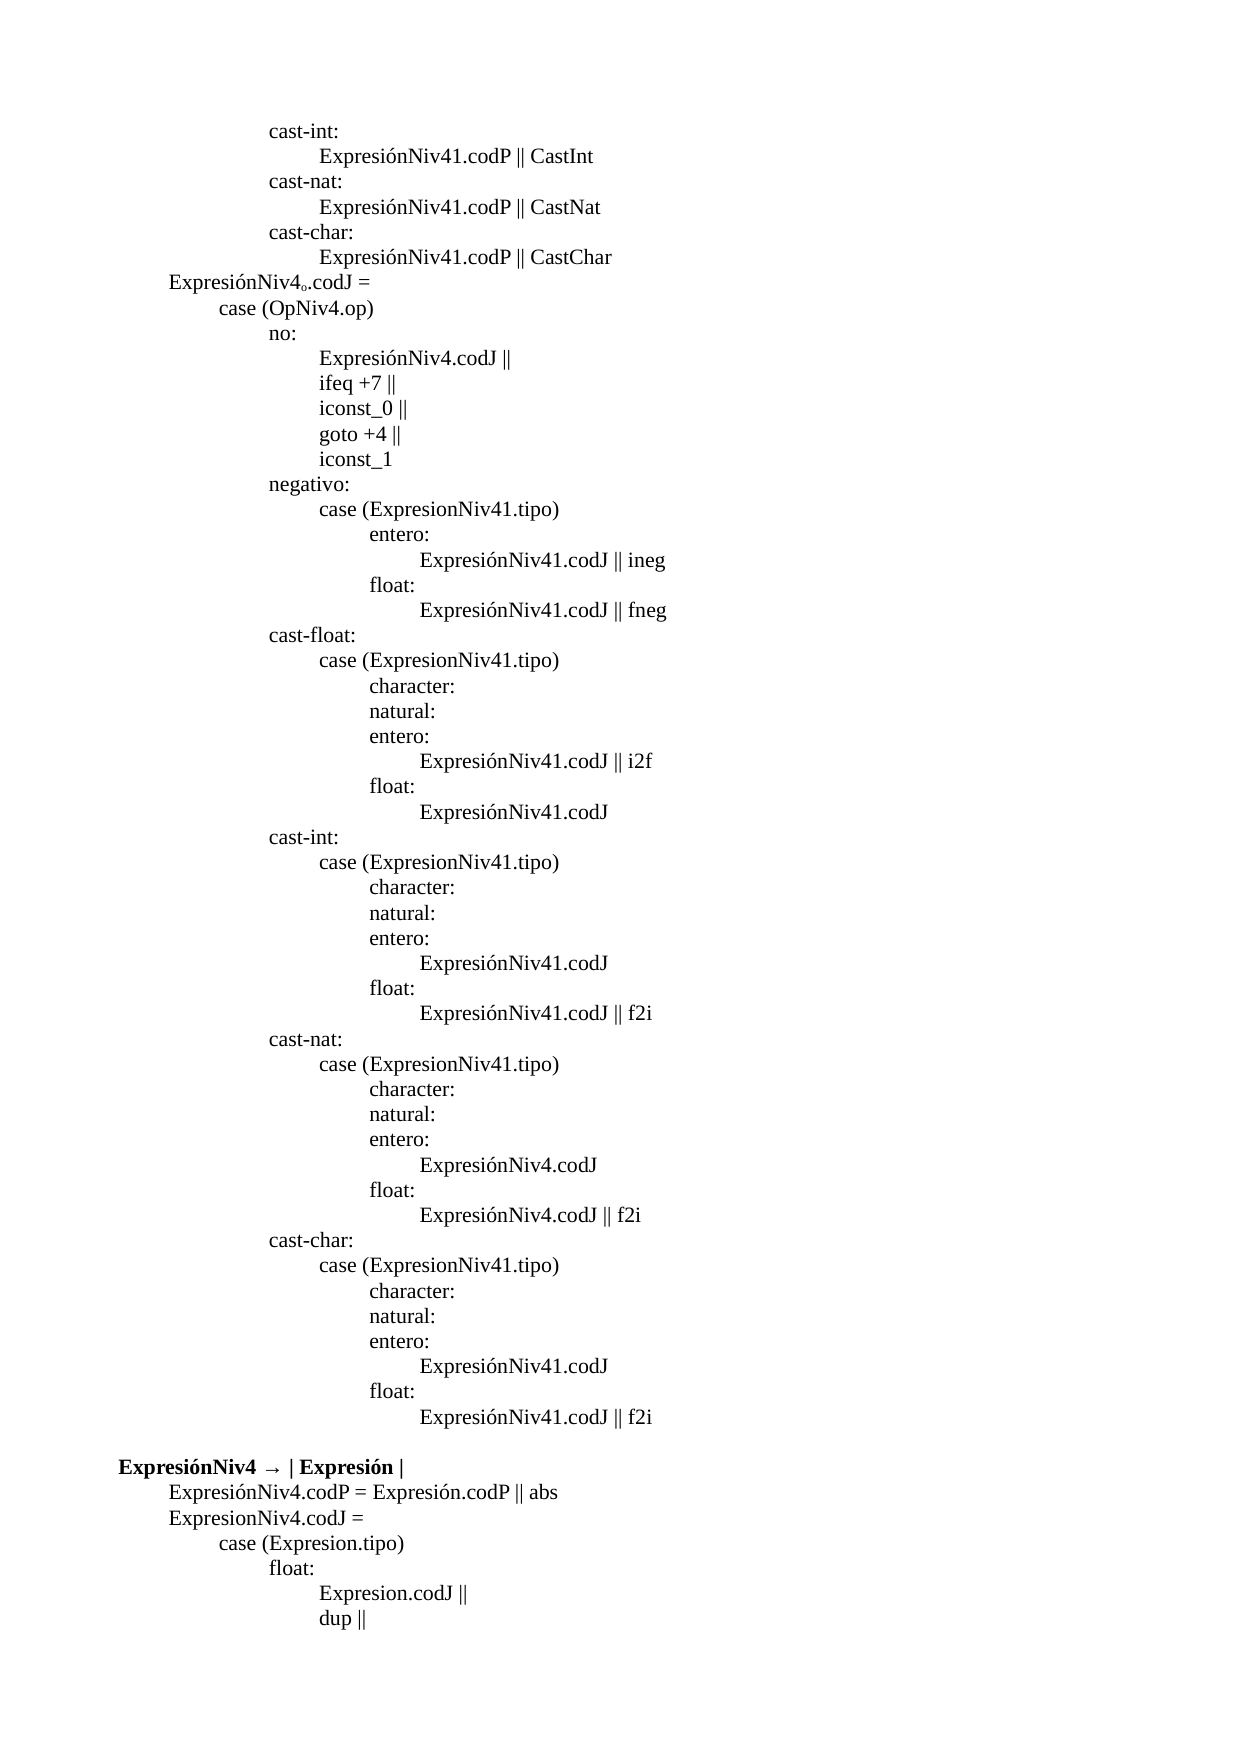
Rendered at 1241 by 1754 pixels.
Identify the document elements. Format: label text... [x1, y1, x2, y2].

text ExpresiónNiv41.codJ || f2i [118, 1404, 1122, 1429]
text character: [118, 1278, 1122, 1303]
text case (ExpresionNiv41.tipo) [118, 496, 1122, 521]
text ExpresiónNiv4.codJ || f2i [118, 1202, 1122, 1227]
text ExpresionNiv4.codJ = [118, 1504, 1122, 1530]
text entero: [118, 521, 1122, 547]
text Expresion.codJ || [118, 1580, 1122, 1605]
text dup || [118, 1605, 1122, 1631]
text cast-char: [118, 219, 1122, 244]
text ExpresiónNiv4.codJ || [118, 345, 1122, 370]
text ExpresiónNiv41.codJ || f2i [118, 1000, 1122, 1026]
text ExpresiónNiv4.codJ [118, 1152, 1122, 1177]
text ExpresiónNiv41.codP || CastInt [118, 143, 1122, 168]
text natural: [118, 1303, 1122, 1328]
text natural: [118, 1101, 1122, 1126]
text iconst_0 || [118, 395, 1122, 421]
text float: [118, 1555, 1122, 1580]
text float: [118, 1378, 1122, 1404]
text cast-int: [118, 824, 1122, 849]
text ExpresiónNiv41.codP || CastNat [118, 194, 1122, 219]
text ExpresiónNiv41.codP || CastChar [118, 244, 1122, 269]
text entero: [118, 1126, 1122, 1152]
text entero: [118, 723, 1122, 748]
text ExpresiónNiv41.codJ || fneg [118, 597, 1122, 622]
text entero: [118, 925, 1122, 950]
text case (ExpresionNiv41.tipo) [118, 1252, 1122, 1278]
text ExpresiónNiv4o.codJ = [118, 269, 1122, 294]
text cast-int: [118, 118, 1122, 143]
text character: [118, 1076, 1122, 1101]
text case (ExpresionNiv41.tipo) [118, 647, 1122, 673]
text cast-char: [118, 1227, 1122, 1252]
text ExpresiónNiv41.codJ [118, 1353, 1122, 1378]
text ExpresiónNiv41.codJ [118, 950, 1122, 975]
text cast-nat: [118, 1026, 1122, 1051]
text ExpresiónNiv41.codJ || ineg [118, 547, 1122, 572]
text case (ExpresionNiv41.tipo) [118, 849, 1122, 874]
text iconst_1 [118, 446, 1122, 471]
text float: [118, 1177, 1122, 1202]
text float: [118, 773, 1122, 799]
text ifeq +7 || [118, 370, 1122, 395]
text cast-nat: [118, 168, 1122, 194]
text float: [118, 572, 1122, 597]
text case (OpNiv4.op) [118, 294, 1122, 320]
text character: [118, 874, 1122, 899]
text float: [118, 975, 1122, 1000]
text ExpresiónNiv41.codJ [118, 799, 1122, 824]
text goto +4 || [118, 421, 1122, 446]
text cast-float: [118, 622, 1122, 647]
text entero: [118, 1328, 1122, 1353]
text ExpresiónNiv41.codJ || i2f [118, 748, 1122, 773]
text ExpresiónNiv4.codP = Expresión.codP || abs [118, 1479, 1122, 1504]
text natural: [118, 698, 1122, 723]
text natural: [118, 899, 1122, 925]
text character: [118, 673, 1122, 698]
text case (Expresion.tipo) [118, 1530, 1122, 1555]
text ExpresiónNiv4 → | Expresión | [118, 1454, 1122, 1479]
text case (ExpresionNiv41.tipo) [118, 1051, 1122, 1076]
text negativo: [118, 471, 1122, 496]
text no: [118, 320, 1122, 345]
